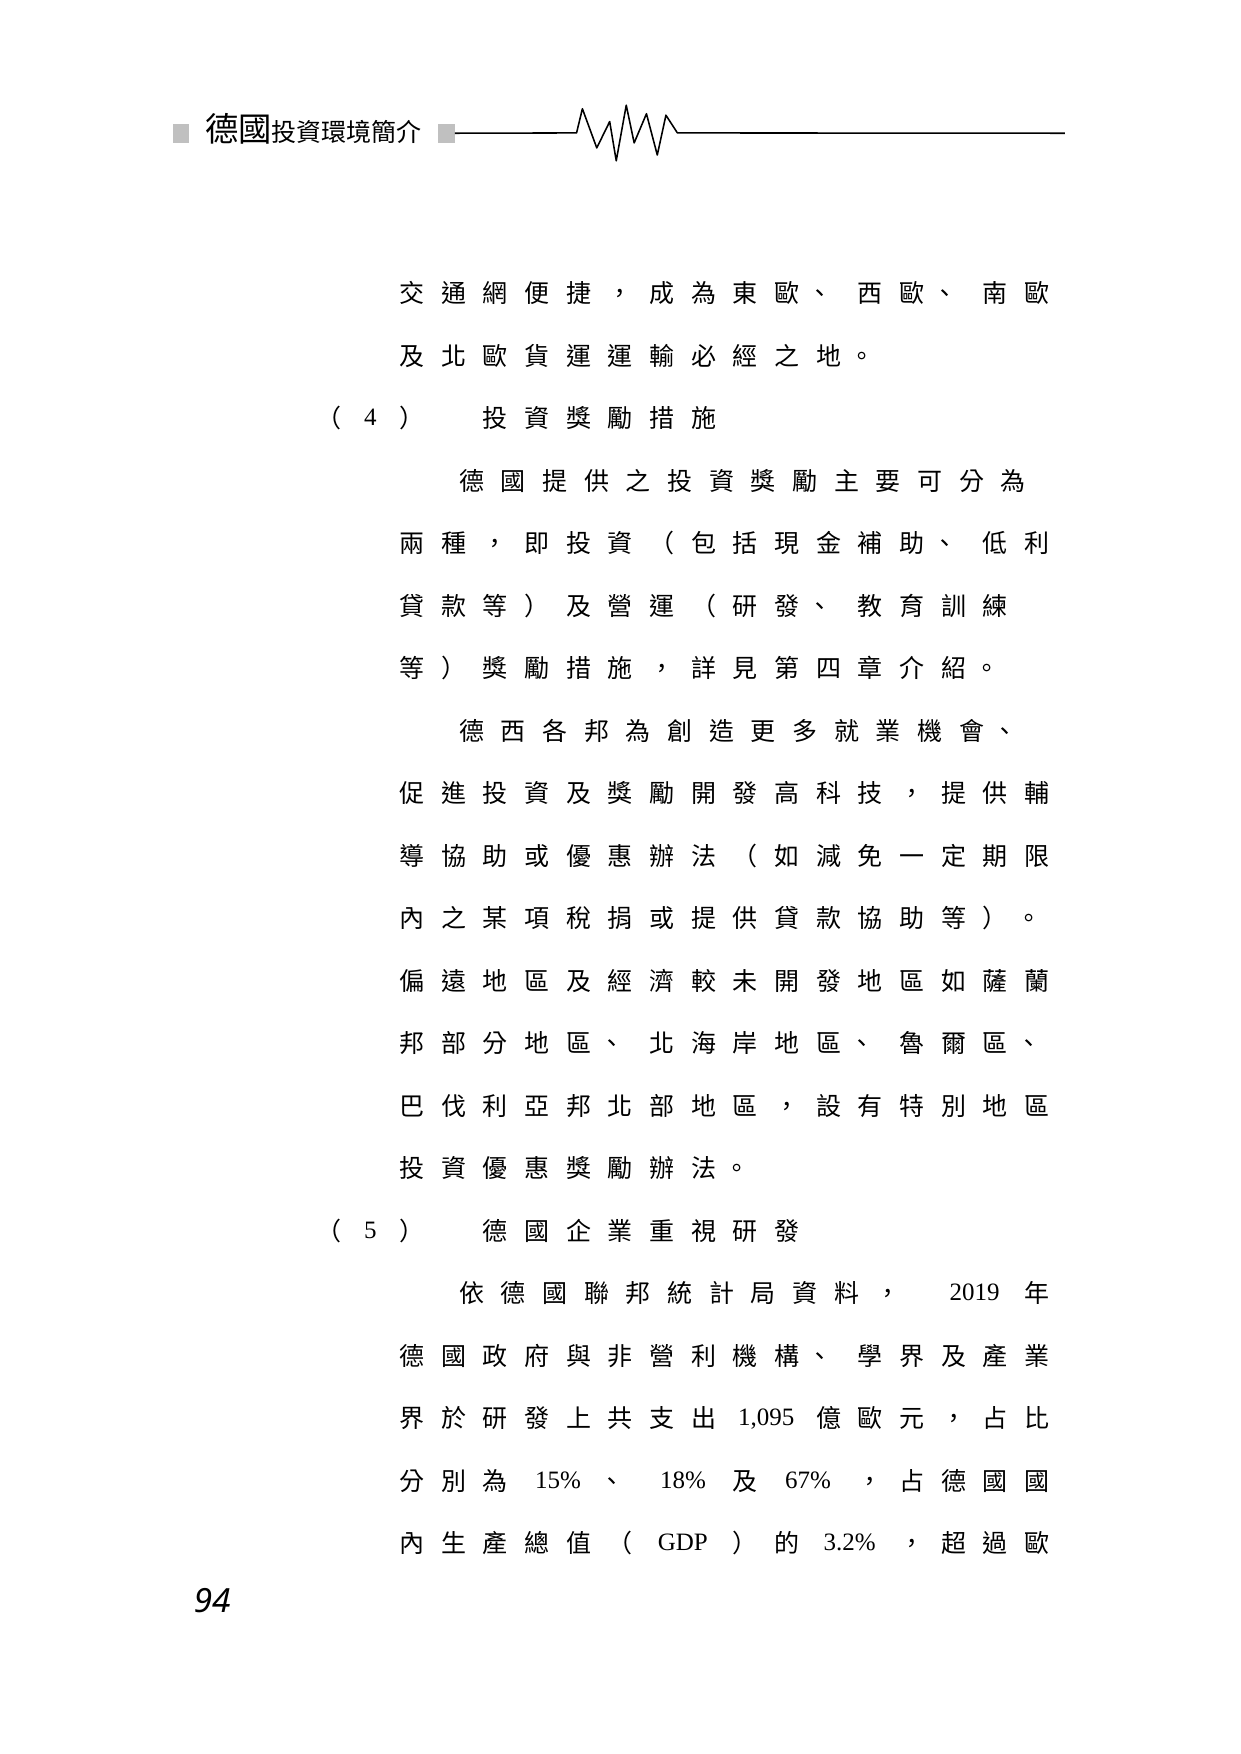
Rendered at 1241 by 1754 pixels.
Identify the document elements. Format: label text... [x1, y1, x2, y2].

text 依德國聯邦統計局資料，2019年德國政府與非營利機構、學界及產業界於研發上共支出1,095億歐元，占比分別為15%、18%及67%，占德國國內生產總值（GDP）的3.2%，超過歐 [306, 1250, 1058, 1563]
text （5） 德國企業重視研發 [306, 1188, 1058, 1250]
text 德西各邦為創造更多就業機會、促進投資及獎勵開發高科技，提供輔導協助或優惠辦法（如減免一定期限內之某項稅捐或提供貸款協助等）。偏遠地區及經濟較未開發地區如薩蘭邦部分地區、北海岸地區、魯爾區、巴伐利亞邦北部地區，設有特別地區投資優惠獎勵辦法。 [306, 688, 1058, 1188]
text 交通網便捷，成為東歐、西歐、南歐及北歐貨運運輸必經之地。 [306, 250, 1058, 375]
text 德國提供之投資獎勵主要可分為兩種，即投資（包括現金補助、低利貸款等）及營運（研發、教育訓練等）獎勵措施，詳見第四章介紹。 [306, 438, 1058, 688]
text （4） 投資獎勵措施 [306, 375, 1058, 438]
